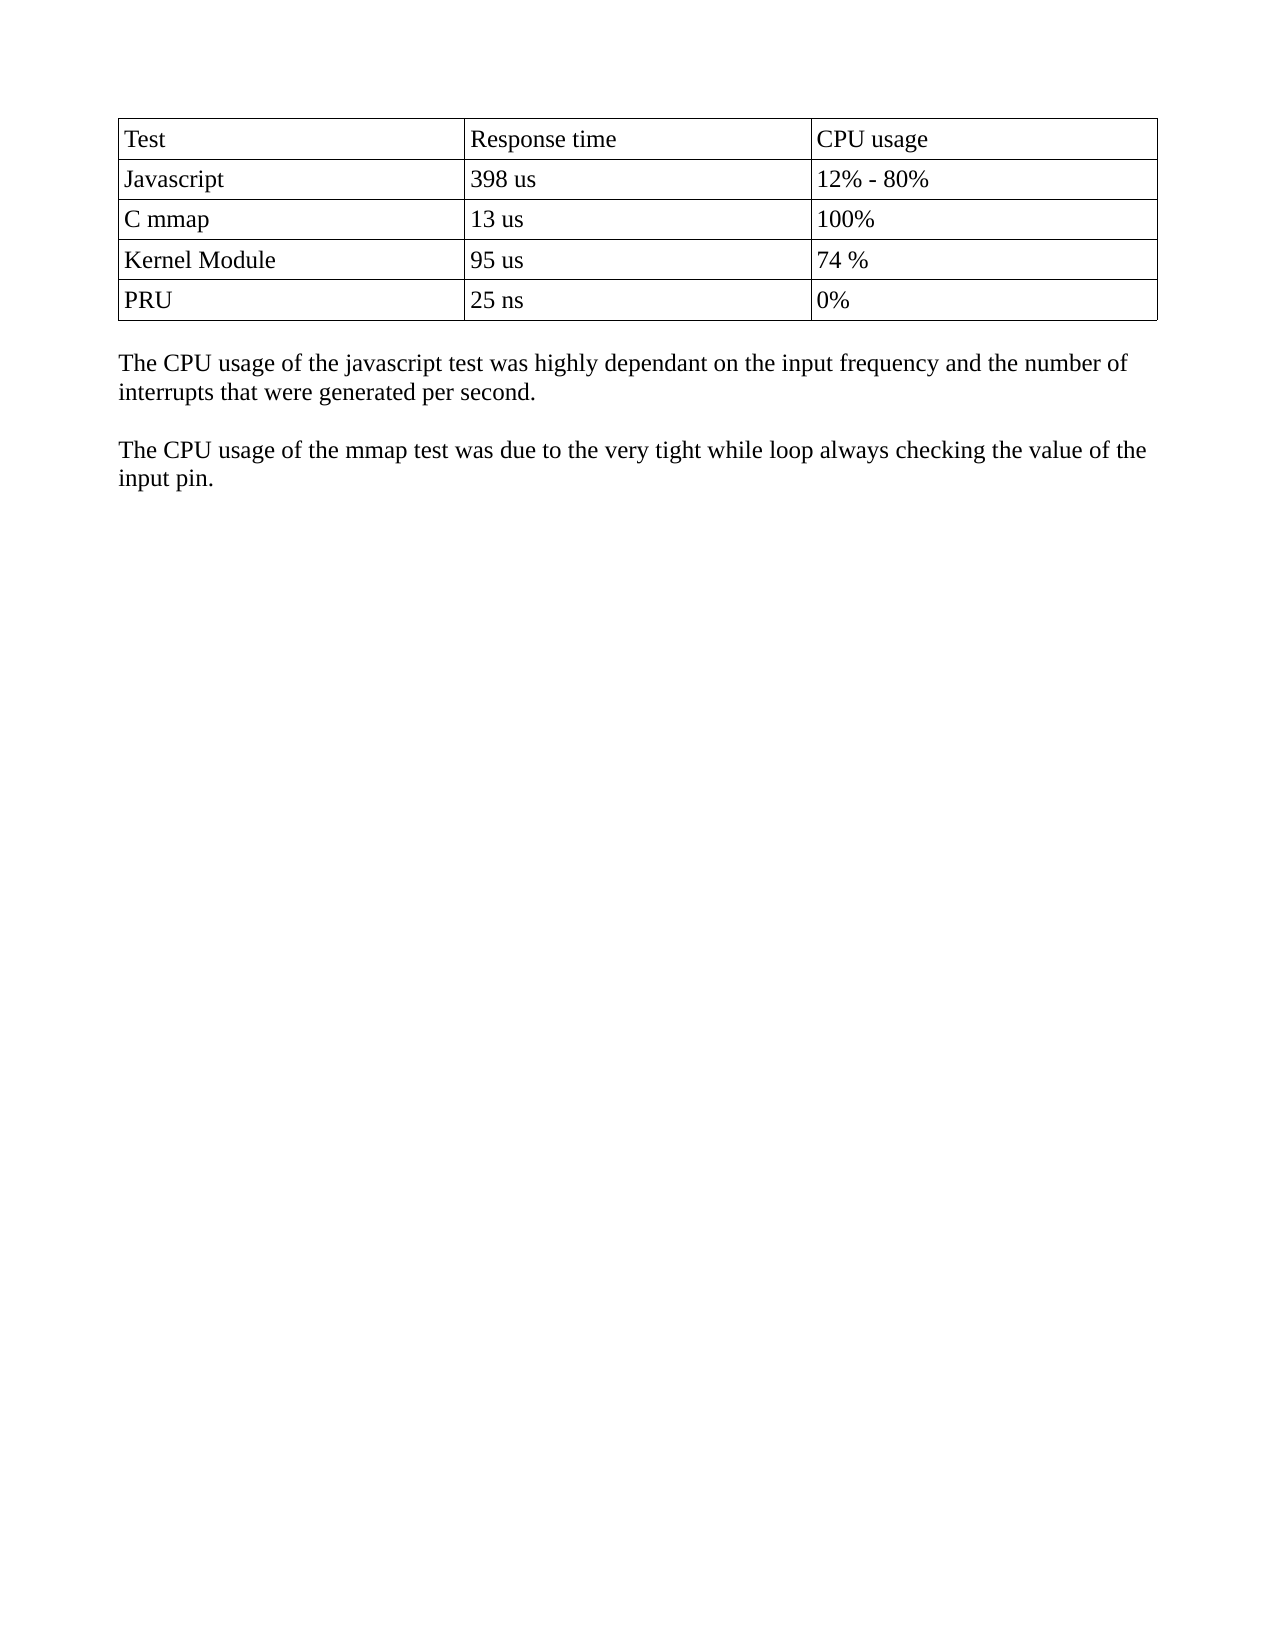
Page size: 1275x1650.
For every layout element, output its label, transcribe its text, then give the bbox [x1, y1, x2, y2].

table_cell Kernel Module [119, 240, 464, 279]
table_cell 25 ns [465, 280, 811, 320]
table_cell 13 us [465, 200, 811, 239]
table_cell 0% [812, 280, 1157, 320]
table_cell 95 us [465, 240, 811, 279]
table_cell 12% - 80% [812, 160, 1157, 199]
table_header CPU usage [812, 119, 1157, 158]
table_header Response time [465, 119, 811, 158]
table_cell Javascript [119, 160, 464, 199]
table_cell 100% [812, 200, 1157, 239]
text The CPU usage of the javascript test was highly dependant on the input frequency and the number of interrupts that were generated per second. [118, 348, 1157, 406]
text The CPU usage of the mmap test was due to the very tight while loop always checking the value of the input pin. [118, 435, 1157, 492]
table_cell C mmap [119, 200, 464, 239]
table_cell 398 us [465, 160, 811, 199]
table_header Test [119, 119, 464, 158]
table_cell PRU [119, 280, 464, 320]
table_cell 74 % [812, 240, 1157, 279]
